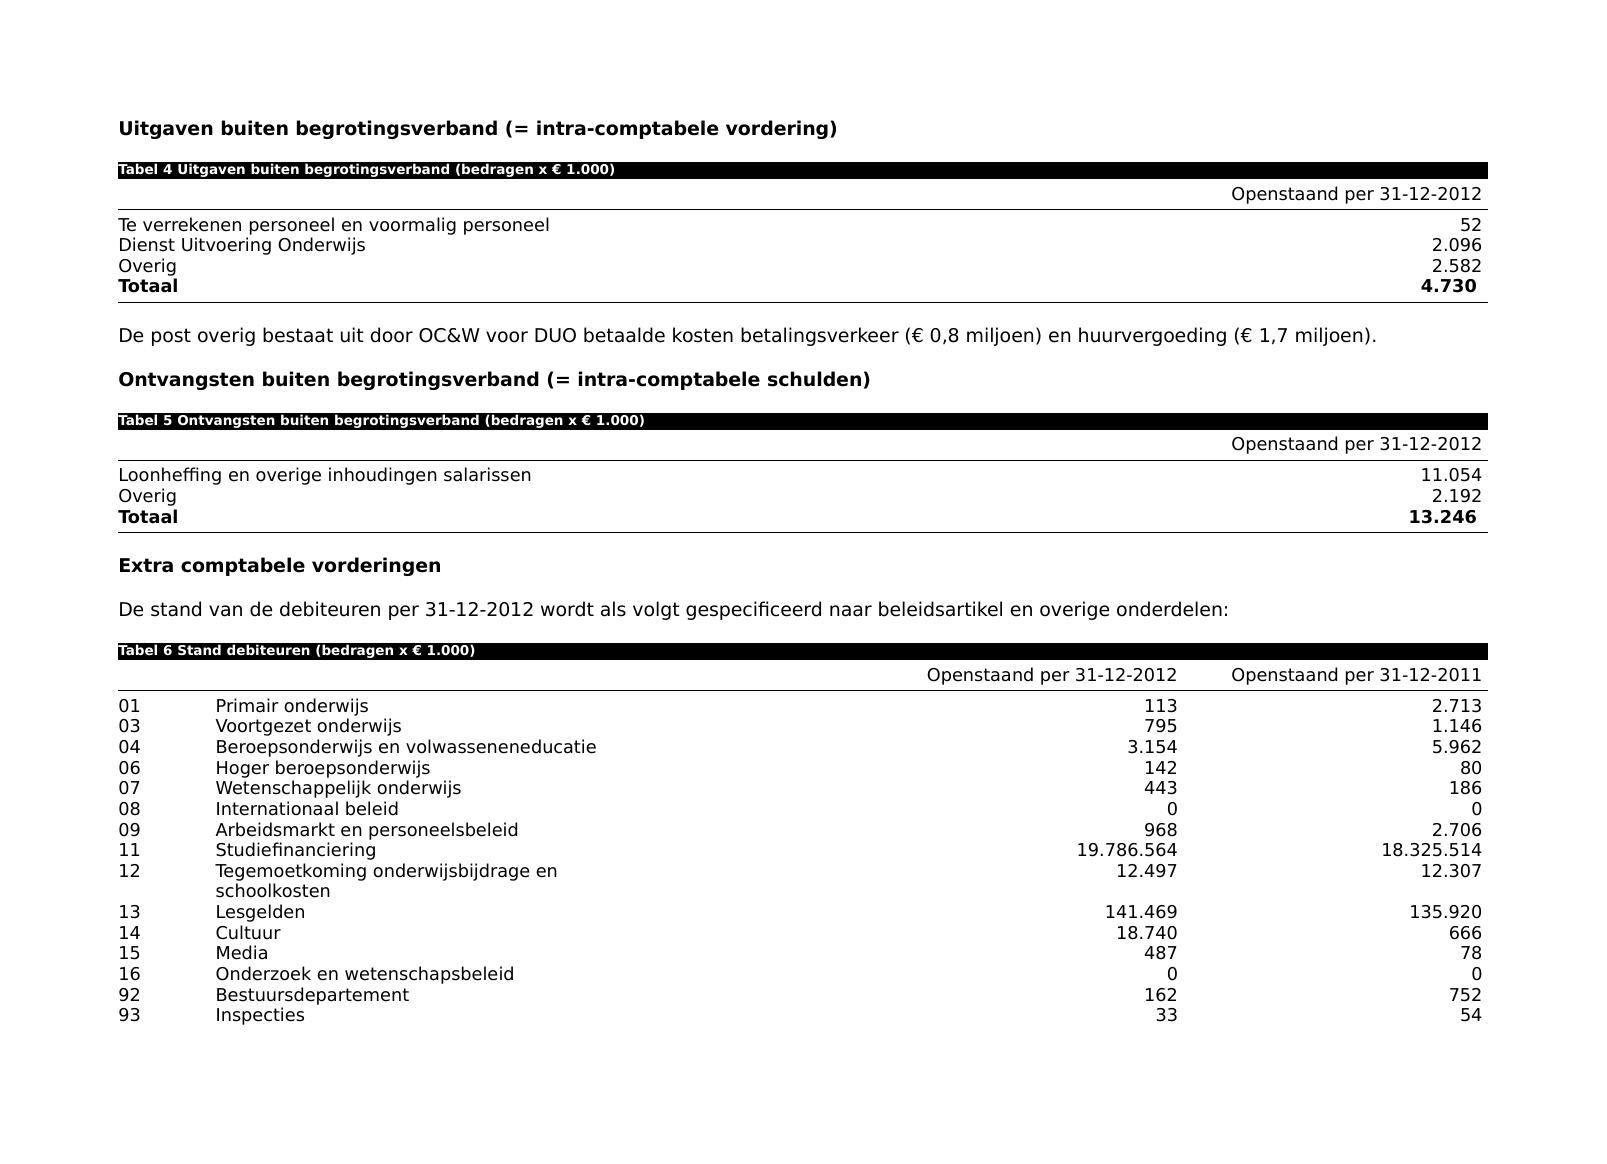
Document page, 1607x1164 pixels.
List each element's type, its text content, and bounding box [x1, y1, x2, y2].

table_cell Lesgelden [209, 902, 879, 923]
table_cell 2.713 [1184, 691, 1488, 716]
table_cell Wetenschappelijk onderwijs [209, 778, 879, 799]
subtitle Ontvangsten buiten begrotingsverband (= intra-comptabele schulden) [118, 369, 1488, 391]
table_cell 06 [118, 758, 209, 778]
table_cell 52 [1214, 210, 1488, 235]
table_cell Tegemoetkoming onderwijsbijdrage en schoolkosten [209, 861, 879, 902]
table_cell [118, 430, 1214, 460]
table_cell 11 [118, 840, 209, 861]
text De stand van de debiteuren per 31-12-2012 wordt als volgt gespecificeerd naar beleidsartikel en overige onderdelen: [118, 599, 1488, 621]
table_cell 2.582 [1214, 256, 1488, 276]
table_cell 3.154 [879, 737, 1184, 758]
table_header Tabel 6 Stand debiteuren (bedragen x € 1.000) [118, 643, 1488, 659]
table_cell 1.146 [1184, 716, 1488, 737]
table_cell Overig [118, 256, 1214, 276]
table_cell 93 [118, 1005, 209, 1026]
table_cell Arbeidsmarkt en personeelsbeleid [209, 820, 879, 840]
table_cell 4.730 [1214, 276, 1488, 302]
table_cell 5.962 [1184, 737, 1488, 758]
table_cell Totaal [118, 507, 1214, 532]
table_cell 19.786.564 [879, 840, 1184, 861]
table_cell Internationaal beleid [209, 799, 879, 819]
table_cell 2.706 [1184, 820, 1488, 840]
table_header Tabel 4 Uitgaven buiten begrotingsverband (bedragen x € 1.000) [118, 162, 1488, 178]
table_cell [118, 179, 1214, 209]
table_cell 142 [879, 758, 1184, 778]
table_cell 01 [118, 691, 209, 716]
table_cell Primair onderwijs [209, 691, 879, 716]
table_cell 113 [879, 691, 1184, 716]
table_cell 12.497 [879, 861, 1184, 902]
table_cell Voortgezet onderwijs [209, 716, 879, 737]
table_cell 141.469 [879, 902, 1184, 923]
table_cell 16 [118, 964, 209, 984]
table_cell Bestuursdepartement [209, 985, 879, 1005]
table_cell Onderzoek en wetenschapsbeleid [209, 964, 879, 984]
table_cell Openstaand per 31-12-2011 [1184, 660, 1488, 690]
table_cell 666 [1184, 923, 1488, 943]
table_cell 11.054 [1214, 461, 1488, 486]
text De post overig bestaat uit door OC&W voor DUO betaalde kosten betalingsverkeer (€ 0,8 miljoen) en huurvergoeding (€ 1,7 miljoen). [118, 325, 1488, 347]
table_cell 487 [879, 943, 1184, 964]
table_cell Inspecties [209, 1005, 879, 1026]
table_cell Studiefinanciering [209, 840, 879, 861]
table_cell 795 [879, 716, 1184, 737]
table_cell 80 [1184, 758, 1488, 778]
table_cell 2.192 [1214, 486, 1488, 507]
table_cell 13 [118, 902, 209, 923]
table_cell 443 [879, 778, 1184, 799]
table_cell 2.096 [1214, 235, 1488, 256]
table_cell 92 [118, 985, 209, 1005]
table_cell [118, 660, 879, 690]
table_cell Media [209, 943, 879, 964]
table_cell 14 [118, 923, 209, 943]
table_cell 04 [118, 737, 209, 758]
table_cell Beroepsonderwijs en volwasseneneducatie [209, 737, 879, 758]
table_cell 15 [118, 943, 209, 964]
table_cell Openstaand per 31-12-2012 [1214, 430, 1488, 460]
table_cell Openstaand per 31-12-2012 [1214, 179, 1488, 209]
table_cell 135.920 [1184, 902, 1488, 923]
table_cell 13.246 [1214, 507, 1488, 532]
table_cell Openstaand per 31-12-2012 [879, 660, 1184, 690]
table_cell 0 [1184, 964, 1488, 984]
table_cell 12.307 [1184, 861, 1488, 902]
table_cell 18.325.514 [1184, 840, 1488, 861]
table_cell Totaal [118, 276, 1214, 302]
table_cell 0 [879, 964, 1184, 984]
table_cell Overig [118, 486, 1214, 507]
table_cell Loonheffing en overige inhoudingen salarissen [118, 461, 1214, 486]
table_header Tabel 5 Ontvangsten buiten begrotingsverband (bedragen x € 1.000) [118, 413, 1488, 429]
subtitle Uitgaven buiten begrotingsverband (= intra-comptabele vordering) [118, 118, 1488, 140]
table_cell 54 [1184, 1005, 1488, 1026]
table_cell 03 [118, 716, 209, 737]
table_cell 752 [1184, 985, 1488, 1005]
table_cell 0 [879, 799, 1184, 819]
table_cell 07 [118, 778, 209, 799]
table_cell 08 [118, 799, 209, 819]
table_cell 12 [118, 861, 209, 902]
table_cell 968 [879, 820, 1184, 840]
table_cell Cultuur [209, 923, 879, 943]
table_cell 09 [118, 820, 209, 840]
table_cell 186 [1184, 778, 1488, 799]
subtitle Extra comptabele vorderingen [118, 555, 1488, 577]
table_cell Te verrekenen personeel en voormalig personeel [118, 210, 1214, 235]
table_cell Dienst Uitvoering Onderwijs [118, 235, 1214, 256]
table_cell 18.740 [879, 923, 1184, 943]
table_cell 0 [1184, 799, 1488, 819]
table_cell 162 [879, 985, 1184, 1005]
table_cell Hoger beroepsonderwijs [209, 758, 879, 778]
table_cell 78 [1184, 943, 1488, 964]
table_cell 33 [879, 1005, 1184, 1026]
